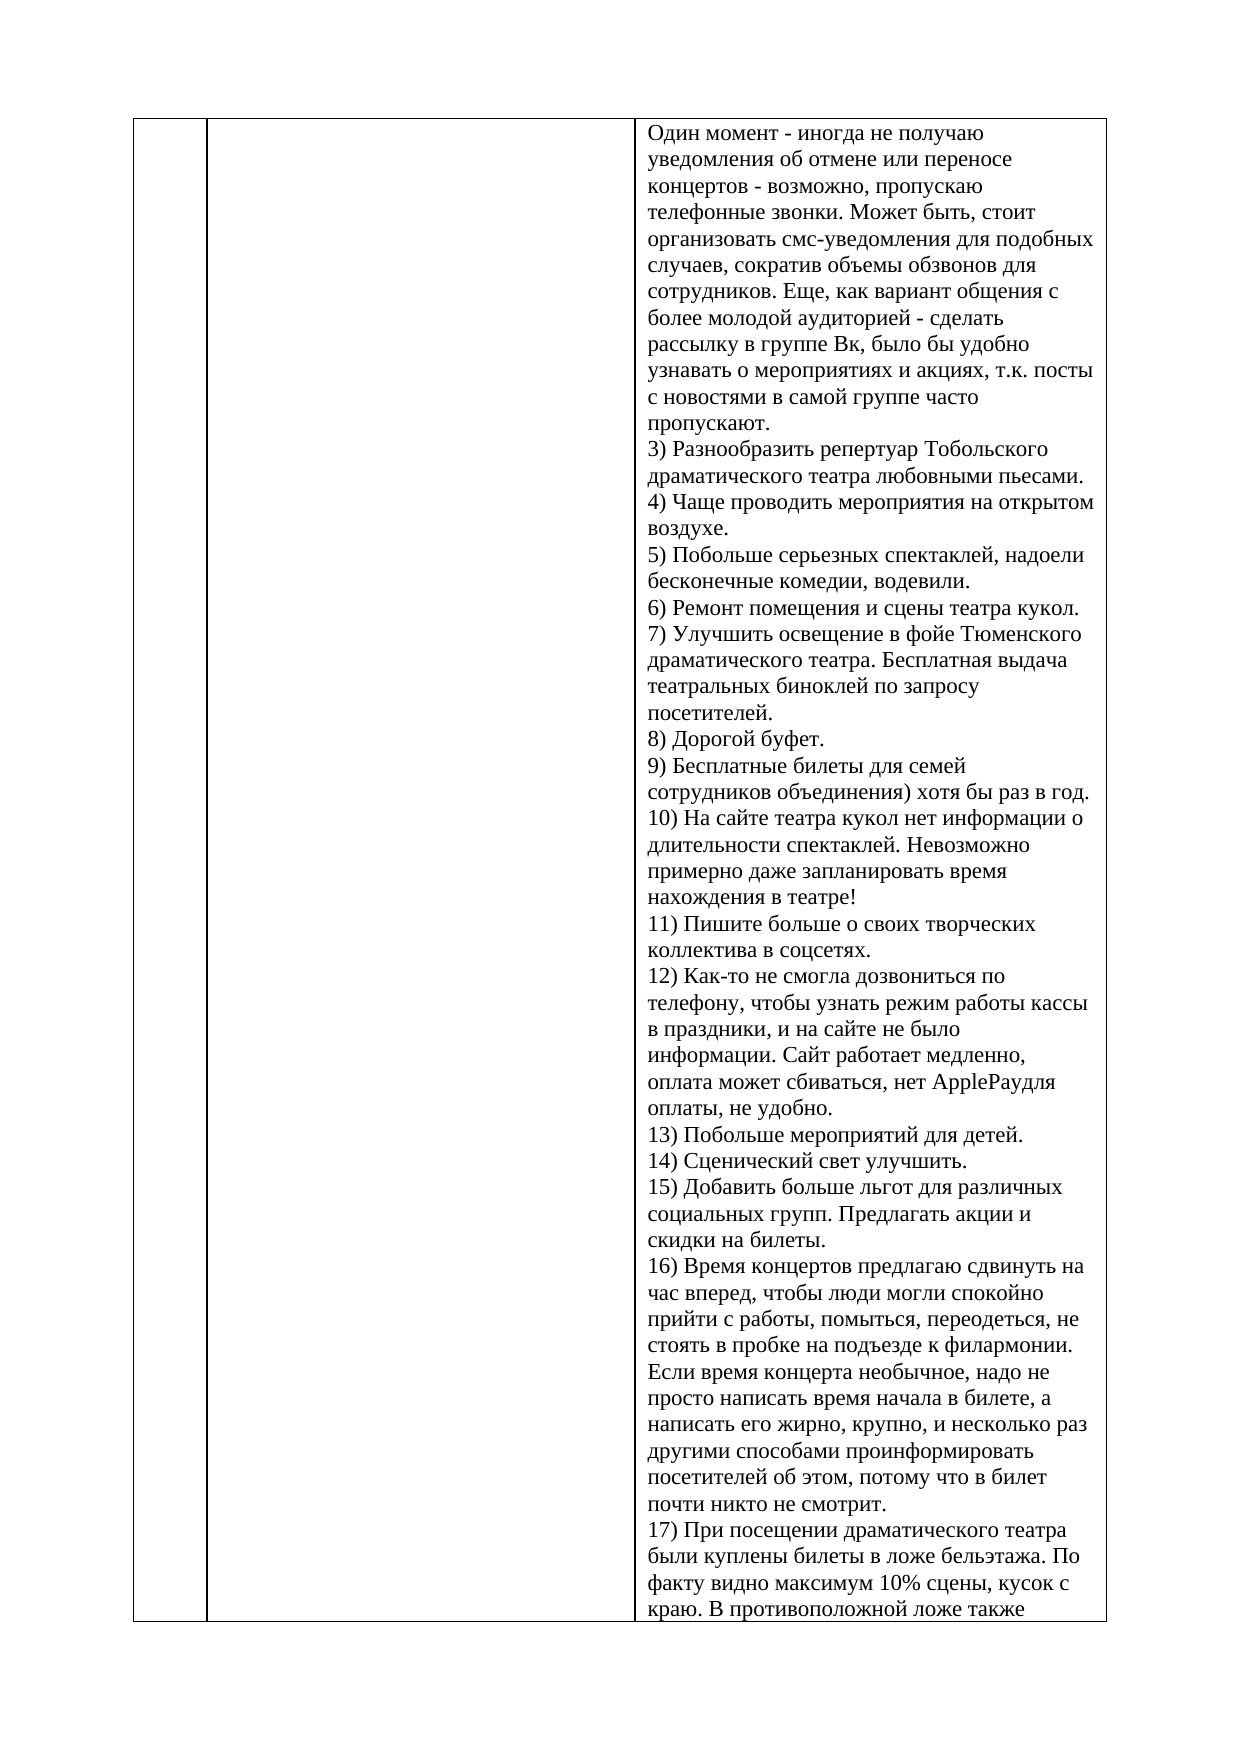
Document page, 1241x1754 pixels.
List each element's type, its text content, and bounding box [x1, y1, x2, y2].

table_cell Один момент - иногда не получаю уведомления об отмене или переносе концертов - возможно, пропускаю телефонные звонки. Может быть, стоит организовать смс-уведомления для подобных случаев, сократив объемы обзвонов для сотрудников. Еще, как вариант общения с более молодой аудиторией - сделать рассылку в группе Вк, было бы удобно узнавать о мероприятиях и акциях, т.к. посты с новостями в самой группе часто пропускают. 3) Разнообразить репертуар Тобольского драматического театра любовными пьесами. 4) Чаще проводить мероприятия на открытом воздухе. 5) Побольше серьезных спектаклей, надоели бесконечные комедии, водевили. 6) Ремонт помещения и сцены театра кукол. 7) Улучшить освещение в фойе Тюменского драматического театра. Бесплатная выдача театральных биноклей по запросу посетителей. 8) Дорогой буфет. 9) Бесплатные билеты для семей сотрудников объединения) хотя бы раз в год. 10) На сайте театра кукол нет информации о длительности спектаклей. Невозможно примерно даже запланировать время нахождения в театре! 11) Пишите больше о своих творческих коллектива в соцсетях. 12) Как-то не смогла дозвониться по телефону, чтобы узнать режим работы кассы в праздники, и на сайте не было информации. Сайт работает медленно, оплата может сбиваться, нет ApplePayдля оплаты, не удобно. 13) Побольше мероприятий для детей. 14) Сценический свет улучшить. 15) Добавить больше льгот для различных социальных групп. Предлагать акции и скидки на билеты. 16) Время концертов предлагаю сдвинуть на час вперед, чтобы люди могли спокойно прийти с работы, помыться, переодеться, не стоять в пробке на подъезде к филармонии. Если время концерта необычное, надо не просто написать время начала в билете, а написать его жирно, крупно, и несколько раз другими способами проинформировать посетителей об этом, потому что в билет почти никто не смотрит. 17) При посещении драматического театра были куплены билеты в ложе бельэтажа. По факту видно максимум 10% сцены, кусок с краю. В противоположной ложе также [636, 119, 1106, 1621]
table_cell [134, 119, 206, 1621]
table_cell [208, 119, 634, 1621]
